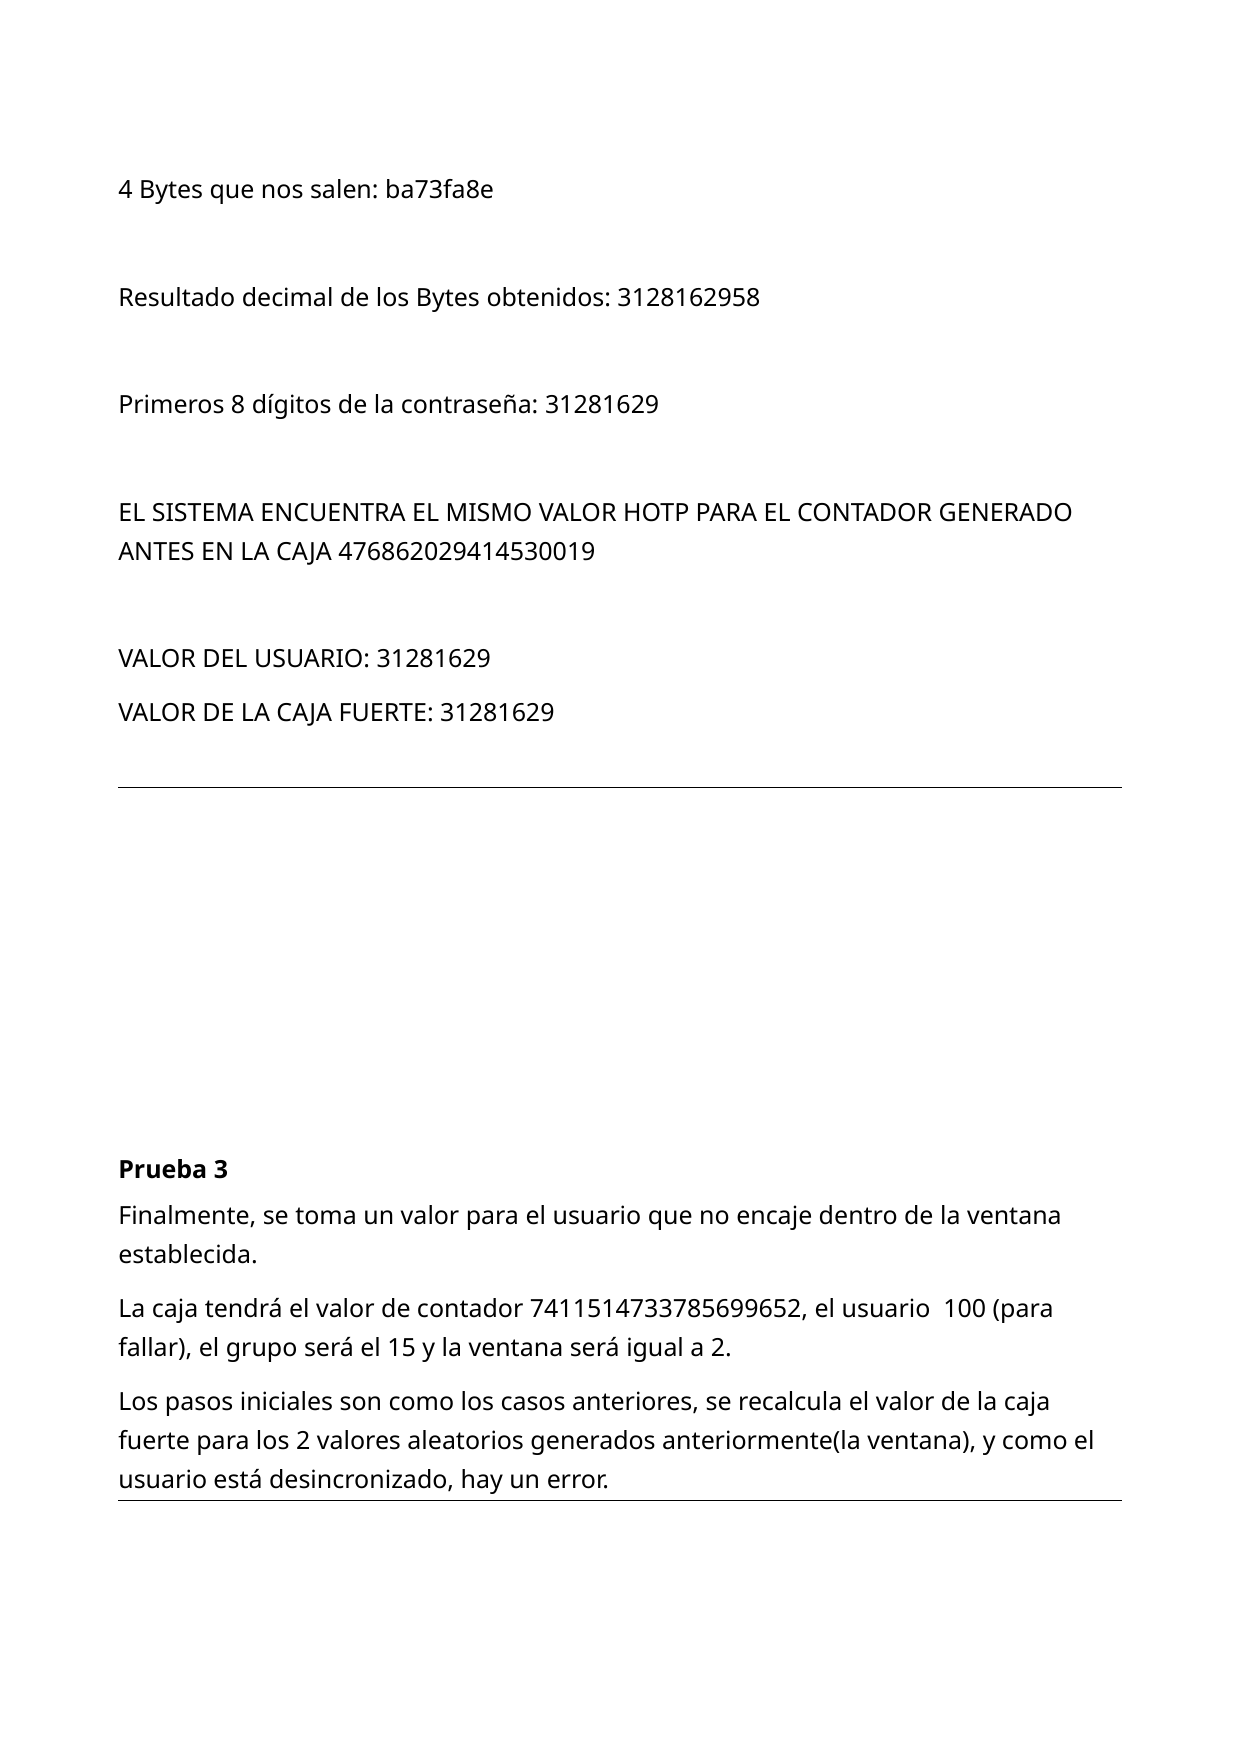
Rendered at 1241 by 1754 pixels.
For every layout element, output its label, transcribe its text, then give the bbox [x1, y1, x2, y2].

subtitle Prueba 3 [118, 1151, 1122, 1185]
text VALOR DEL USUARIO: 31281629 [118, 641, 1122, 675]
text 4 Bytes que nos salen: ba73fa8e [118, 172, 1122, 206]
text Los pasos iniciales son como los casos anteriores, se recalcula el valor de la caja fuerte para los 2 valores aleatorios generados anteriormente(la ventana), y como el usuario está desincronizado, hay un error. [118, 1384, 1122, 1500]
text La caja tendrá el valor de contador 7411514733785699652, el usuario 100 (para fallar), el grupo será el 15 y la ventana será igual a 2. [118, 1291, 1122, 1364]
text Resultado decimal de los Bytes obtenidos: 3128162958 [118, 279, 1122, 313]
text Finalmente, se toma un valor para el usuario que no encaje dentro de la ventana establecida. [118, 1198, 1122, 1271]
text EL SISTEMA ENCUENTRA EL MISMO VALOR HOTP PARA EL CONTADOR GENERADO ANTES EN LA CAJA 476862029414530019 [118, 494, 1122, 568]
text Primeros 8 dígitos de la contraseña: 31281629 [118, 387, 1122, 421]
text VALOR DE LA CAJA FUERTE: 31281629 [118, 695, 1122, 729]
